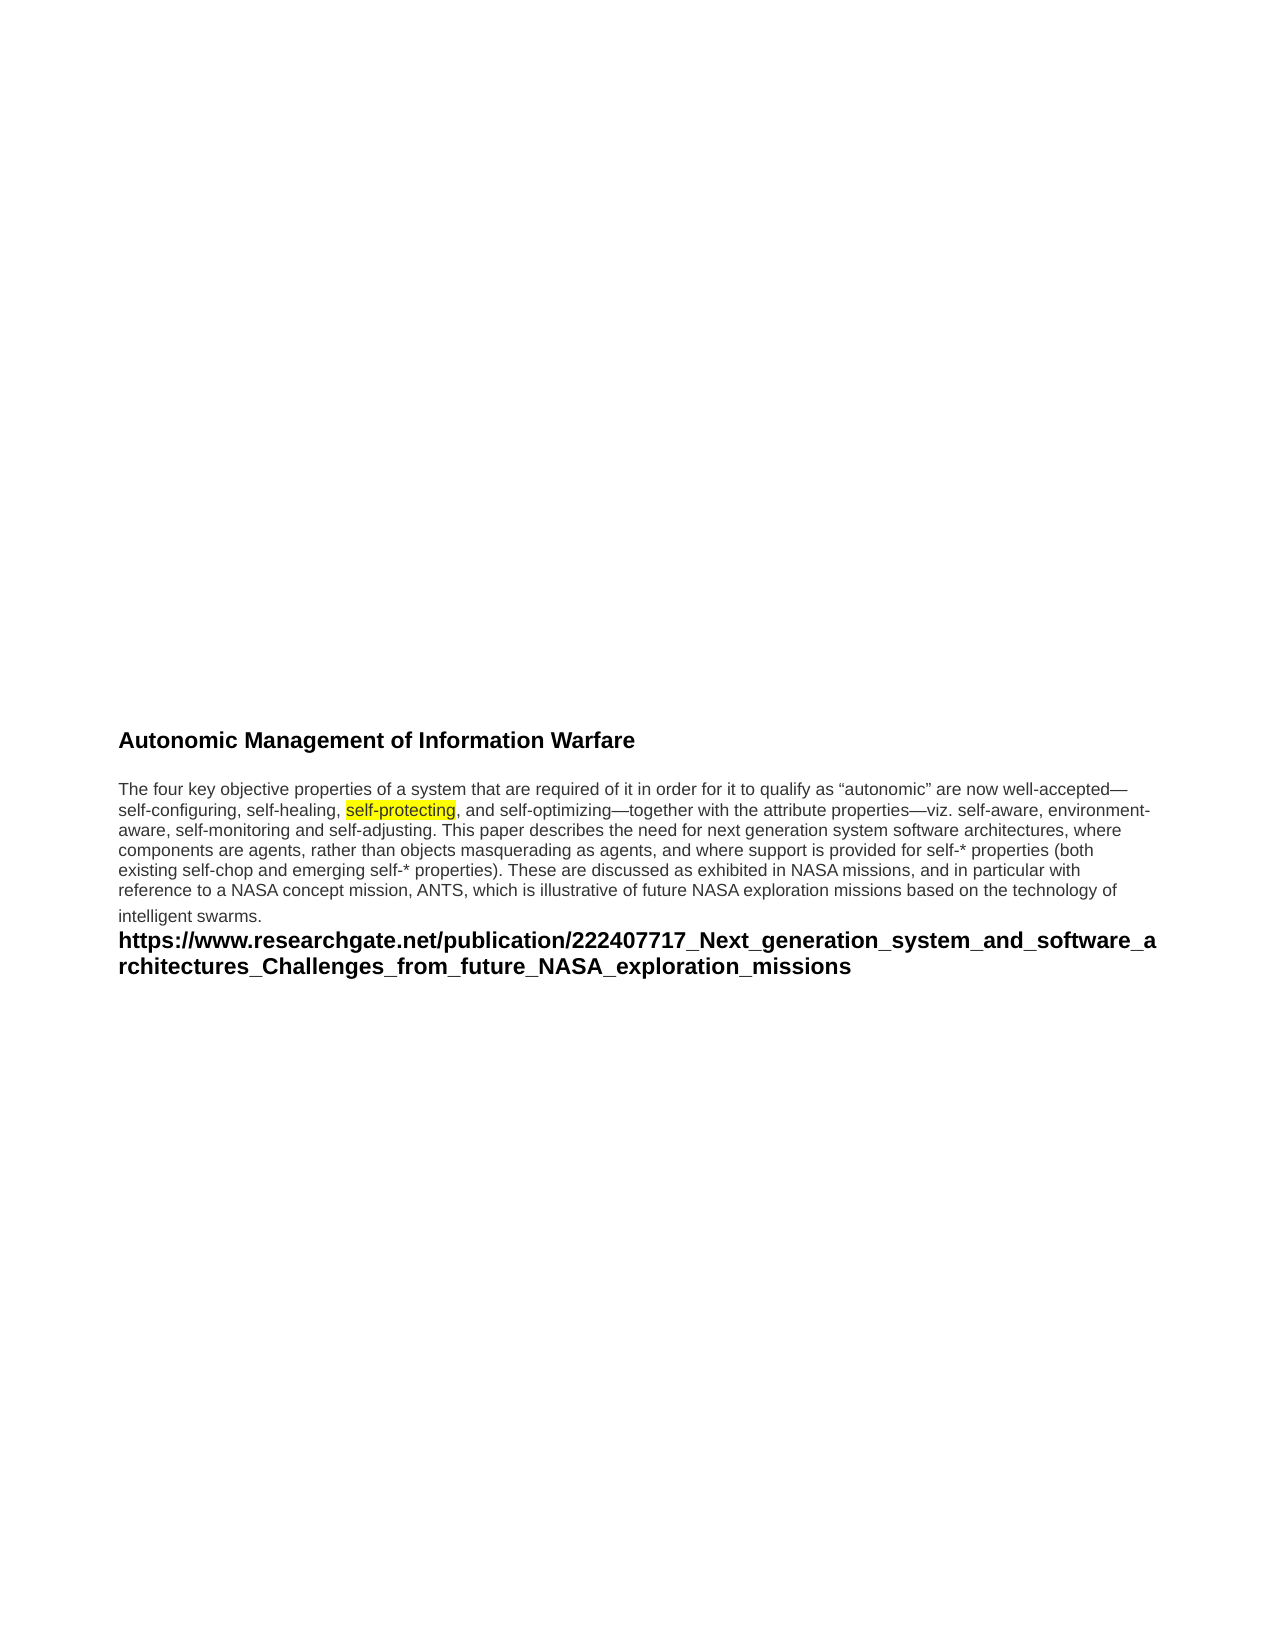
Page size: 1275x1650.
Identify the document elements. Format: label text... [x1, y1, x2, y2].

text The four key objective properties of a system that are required of it in order for it to qualify as “autonomic” are now well-accepted—self-configuring, self-healing, self-protecting, and self-optimizing—together with the attribute properties—viz. self-aware, environment-aware, self-monitoring and self-adjusting. This paper describes the need for next generation system software architectures, where components are agents, rather than objects masquerading as agents, and where support is provided for self-* properties (both existing self-chop and emerging self-* properties). These are discussed as exhibited in NASA missions, and in particular with reference to a NASA concept mission, ANTS, which is illustrative of future NASA exploration missions based on the technology of intelligent swarms. https://www.researchgate.net/publication/222407717_Next_generation_system_and_software_architectures_Challenges_from_future_NASA_exploration_missions [118, 779, 1157, 980]
text Autonomic Management of Information Warfare [118, 727, 1157, 753]
